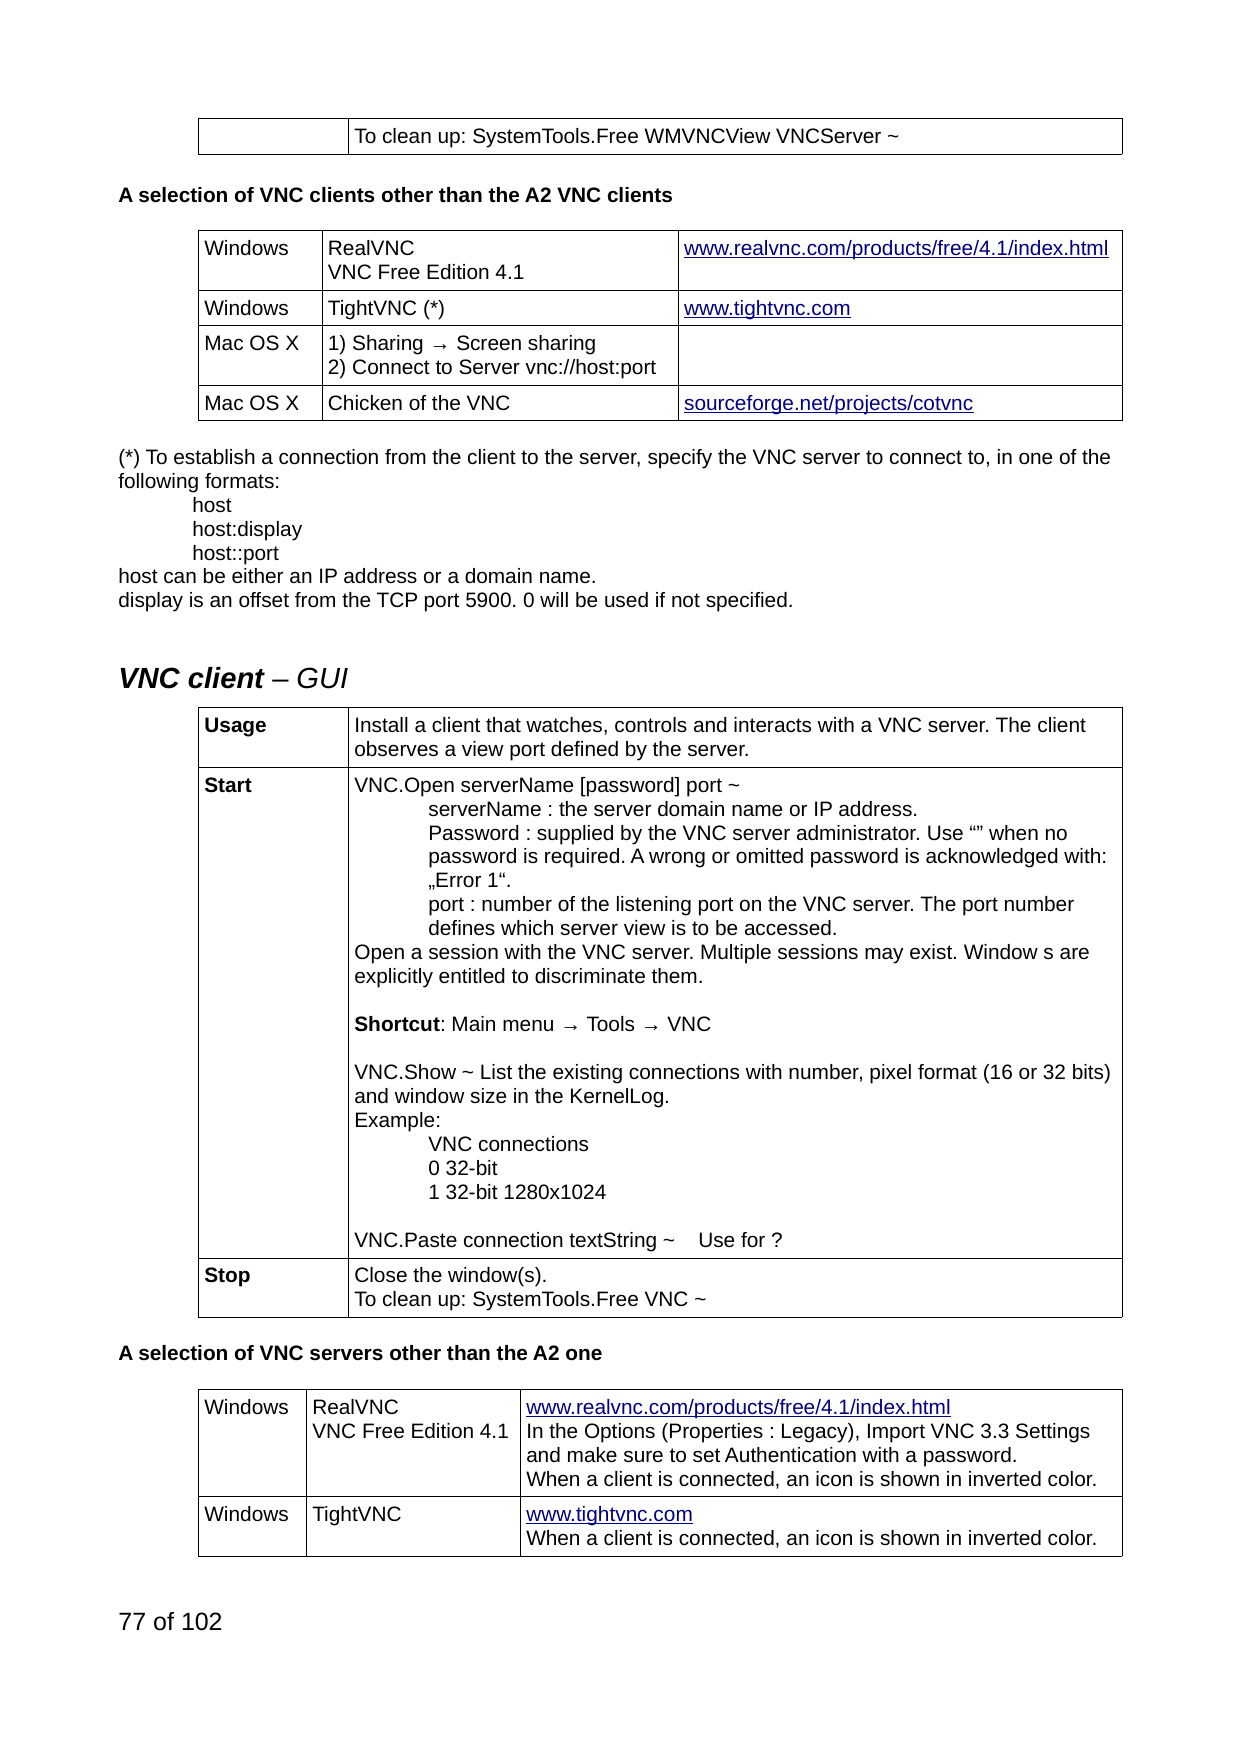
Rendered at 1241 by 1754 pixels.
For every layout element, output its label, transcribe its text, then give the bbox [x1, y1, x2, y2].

table_cell VNC.Open serverName [password] port ~ serverName : the server domain name or IP address. Password : supplied by the VNC server administrator. Use “” when no password is required. A wrong or omitted password is acknowledged with: „Error 1“. port : number of the listening port on the VNC server. The port number defines which server view is to be accessed. Open a session with the VNC server. Multiple sessions may exist. Window s are explicitly entitled to discriminate them. Shortcut: Main menu → Tools → VNC VNC.Show ~ List the existing connections with number, pixel format (16 or 32 bits) and window size in the KernelLog. Example: VNC connections 0 32-bit 1 32-bit 1280x1024 VNC.Paste connection textString ~ Use for ? [349, 768, 1122, 1257]
table_header www.realvnc.com/products/free/4.1/index.html [679, 231, 1122, 290]
table_header RealVNC VNC Free Edition 4.1 [307, 1390, 520, 1496]
text host [192, 492, 1122, 516]
table_cell [679, 326, 1122, 385]
table_header Windows [199, 231, 322, 290]
text host:display [192, 516, 1122, 540]
table_cell www.tightvnc.com [679, 291, 1122, 325]
text (*) To establish a connection from the client to the server, specify the VNC server to connect to, in one of the following formats: [118, 444, 1122, 492]
table_cell TightVNC (*) [323, 291, 678, 325]
table_cell Mac OS X [199, 326, 322, 385]
table_cell [199, 119, 348, 154]
table_header RealVNC VNC Free Edition 4.1 [323, 231, 678, 290]
table_cell www.tightvnc.com When a client is connected, an icon is shown in inverted color. [521, 1497, 1122, 1556]
text host can be either an IP address or a domain name. [118, 564, 1122, 588]
table_header Windows [199, 1390, 306, 1496]
table_header Usage [199, 708, 348, 767]
table_cell Mac OS X [199, 386, 322, 420]
table_cell To clean up: SystemTools.Free WMVNCView VNCServer ~ [349, 119, 1122, 154]
subtitle VNC client – GUI [118, 661, 1122, 695]
text display is an offset from the TCP port 5900. 0 will be used if not specified. [118, 588, 1122, 612]
table_cell 1) Sharing → Screen sharing 2) Connect to Server vnc://host:port [323, 326, 678, 385]
table_header Install a client that watches, controls and interacts with a VNC server. The client observes a view port defined by the server. [349, 708, 1122, 767]
text A selection of VNC clients other than the A2 VNC clients [118, 182, 1122, 206]
table_cell Windows [199, 291, 322, 325]
table_cell Windows [199, 1497, 306, 1556]
text host::port [192, 540, 1122, 564]
text A selection of VNC servers other than the A2 one [118, 1341, 1122, 1365]
table_header www.realvnc.com/products/free/4.1/index.html In the Options (Properties : Legacy), Import VNC 3.3 Settings and make sure to set Authentication with a password. When a client is connected, an icon is shown in inverted color. [521, 1390, 1122, 1496]
table_cell Close the window(s). To clean up: SystemTools.Free VNC ~ [349, 1259, 1122, 1317]
table_cell TightVNC [307, 1497, 520, 1556]
table_cell sourceforge.net/projects/cotvnc [679, 386, 1122, 420]
table_cell Start [199, 768, 348, 1257]
table_cell Stop [199, 1259, 348, 1317]
table_cell Chicken of the VNC [323, 386, 678, 420]
